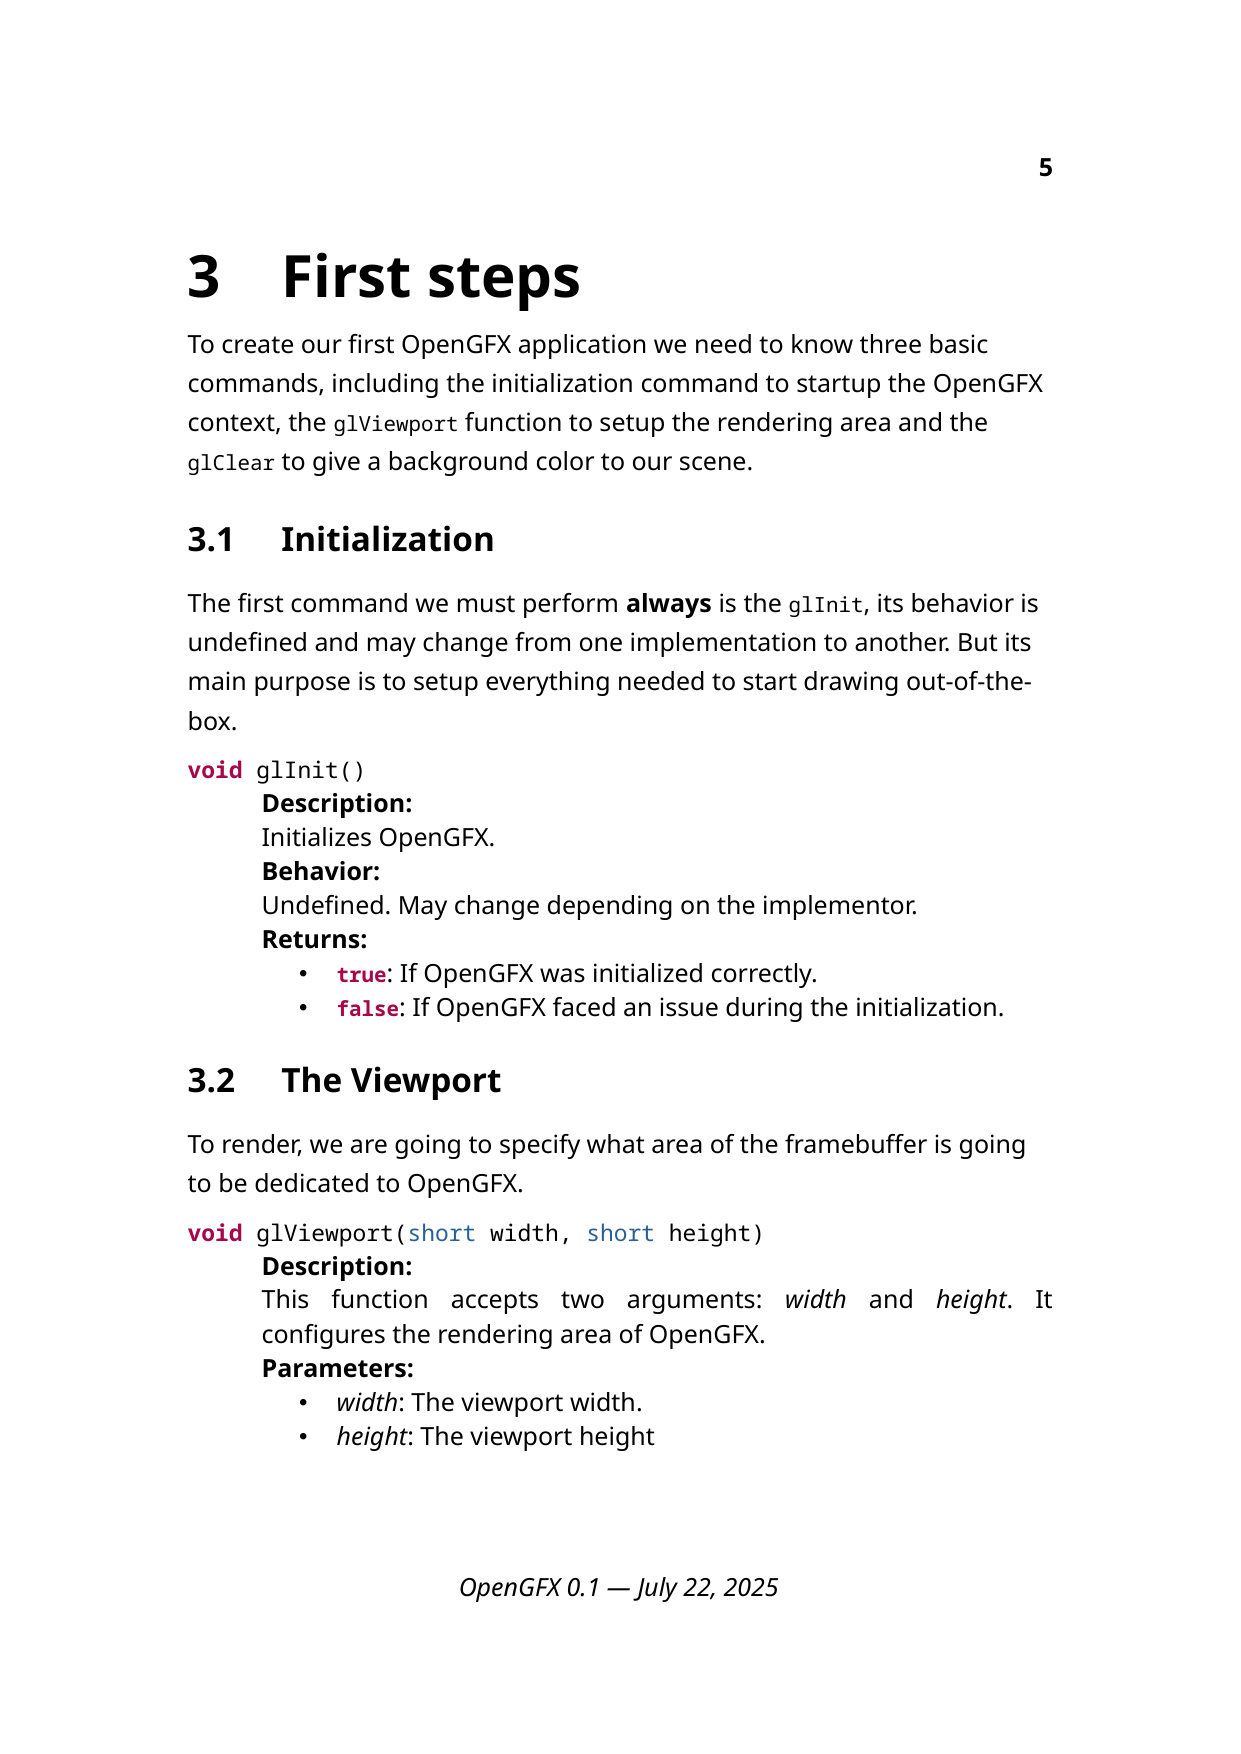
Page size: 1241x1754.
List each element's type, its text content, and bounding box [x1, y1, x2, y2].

text void glInit() [187, 754, 1053, 786]
text Parameters: [261, 1350, 1053, 1384]
text The first command we must perform always is the glInit, its behavior is undefined and may change from one implementation to another. But its main purpose is to setup everything needed to start drawing out-of-the-box. [187, 586, 1053, 737]
list height: The viewport height [299, 1418, 1053, 1452]
subtitle 3.1 Initialization [187, 516, 1053, 561]
text Description: [261, 1248, 1053, 1282]
text Behavior: [261, 854, 1053, 888]
subtitle 3.2 The Viewport [187, 1057, 1053, 1102]
text Undefined. May change depending on the implementor. [261, 888, 1053, 922]
subtitle 3 First steps [187, 235, 1053, 314]
text To create our first OpenGFX application we need to know three basic commands, including the initialization command to startup the OpenGFX context, the glViewport function to setup the rendering area and the glClear to give a background color to our scene. [187, 327, 1053, 478]
list width: The viewport width. [299, 1384, 1053, 1418]
text Returns: [261, 922, 1053, 956]
text Description: [261, 786, 1053, 820]
text void glViewport(short width, short height) [187, 1217, 1053, 1248]
list false: If OpenGFX faced an issue during the initialization. [299, 990, 1053, 1024]
list true: If OpenGFX was initialized correctly. [299, 956, 1053, 990]
text Initializes OpenGFX. [261, 820, 1053, 854]
text To render, we are going to specify what area of the framebuffer is going to be dedicated to OpenGFX. [187, 1127, 1053, 1200]
text This function accepts two arguments: width and height. It configures the rendering area of OpenGFX. [261, 1282, 1053, 1350]
